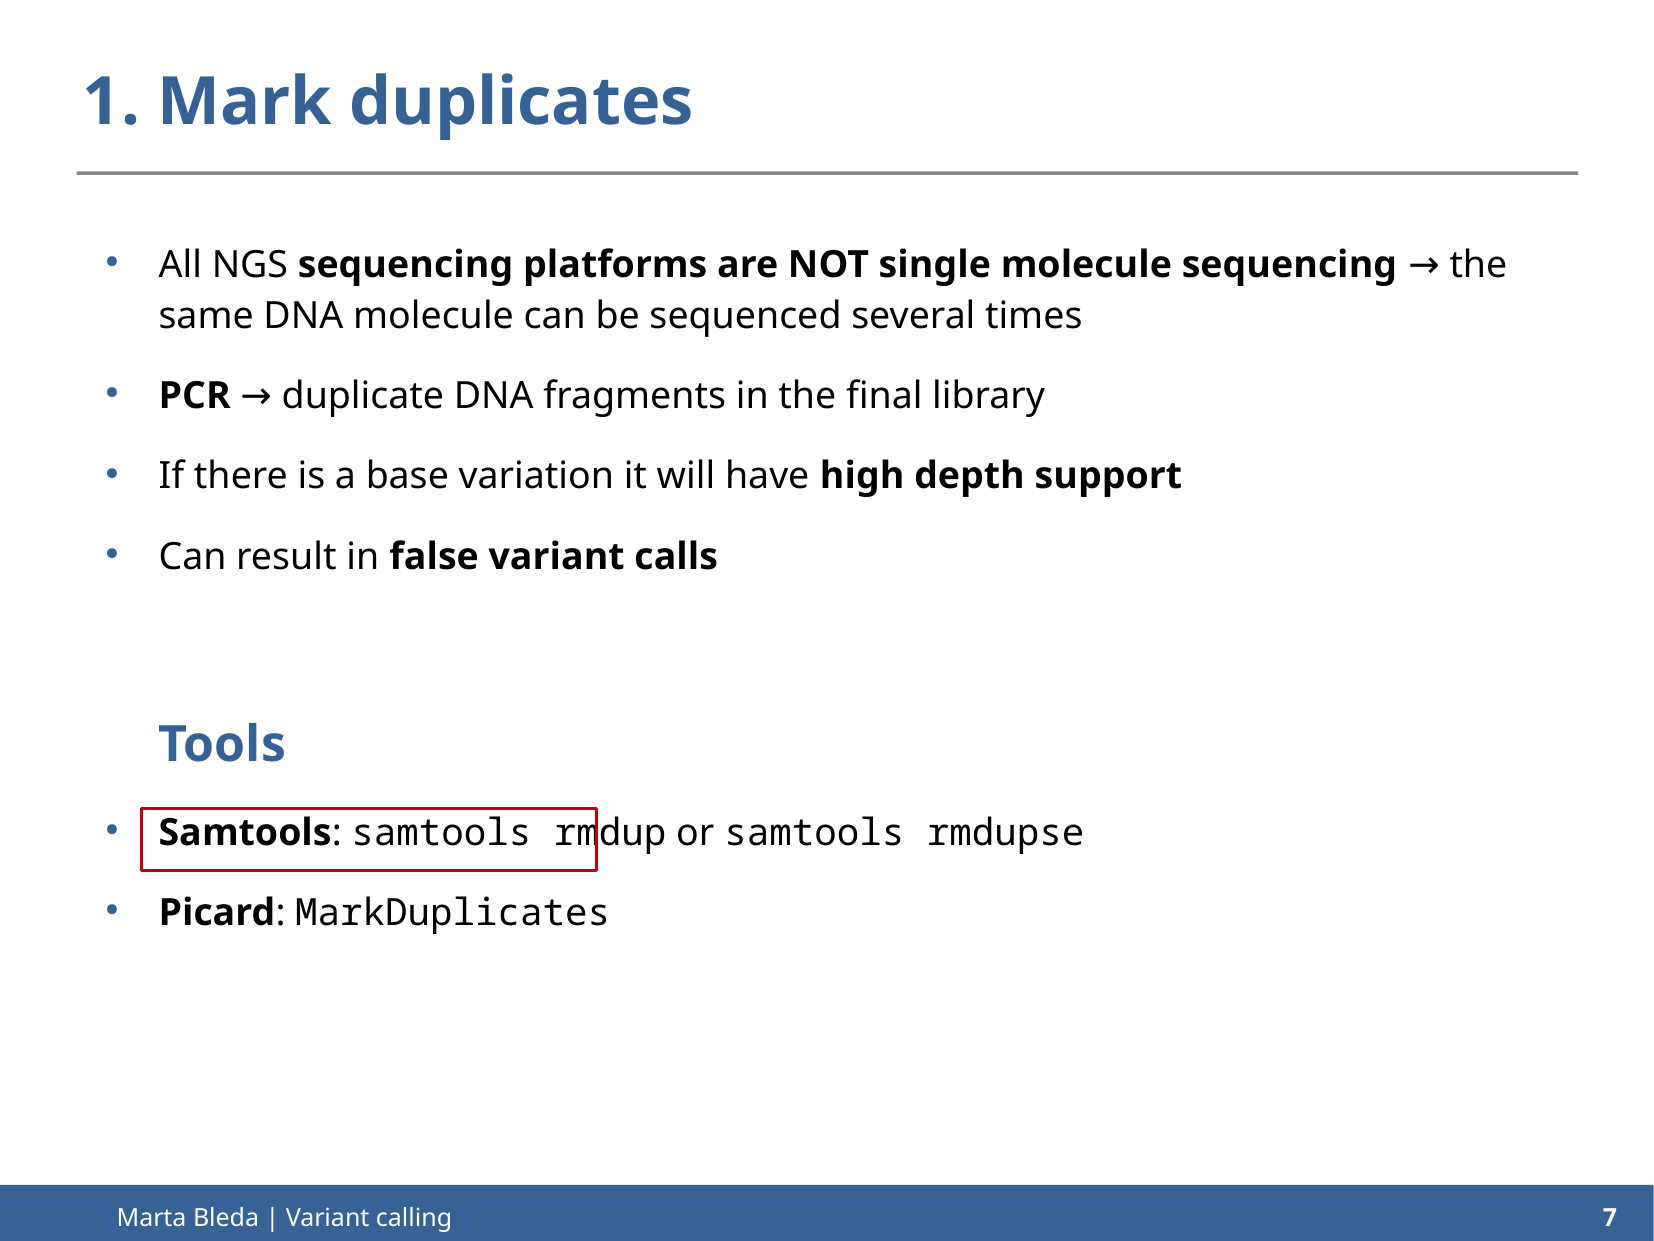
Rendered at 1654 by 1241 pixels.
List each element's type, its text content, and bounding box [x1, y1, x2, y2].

title 1. Mark duplicates [82, 49, 1571, 148]
picture [74, 170, 1580, 175]
list All NGS sequencing platforms are NOT single molecule sequencing → the same DNA molecule can be sequenced several times PCR → duplicate DNA fragments in the final library If there is a base variation it will have high depth support Can result in false variant calls Tools Samtools: samtools rmdup or samtools rmdupse Picard: MarkDuplicates [87, 237, 1563, 957]
